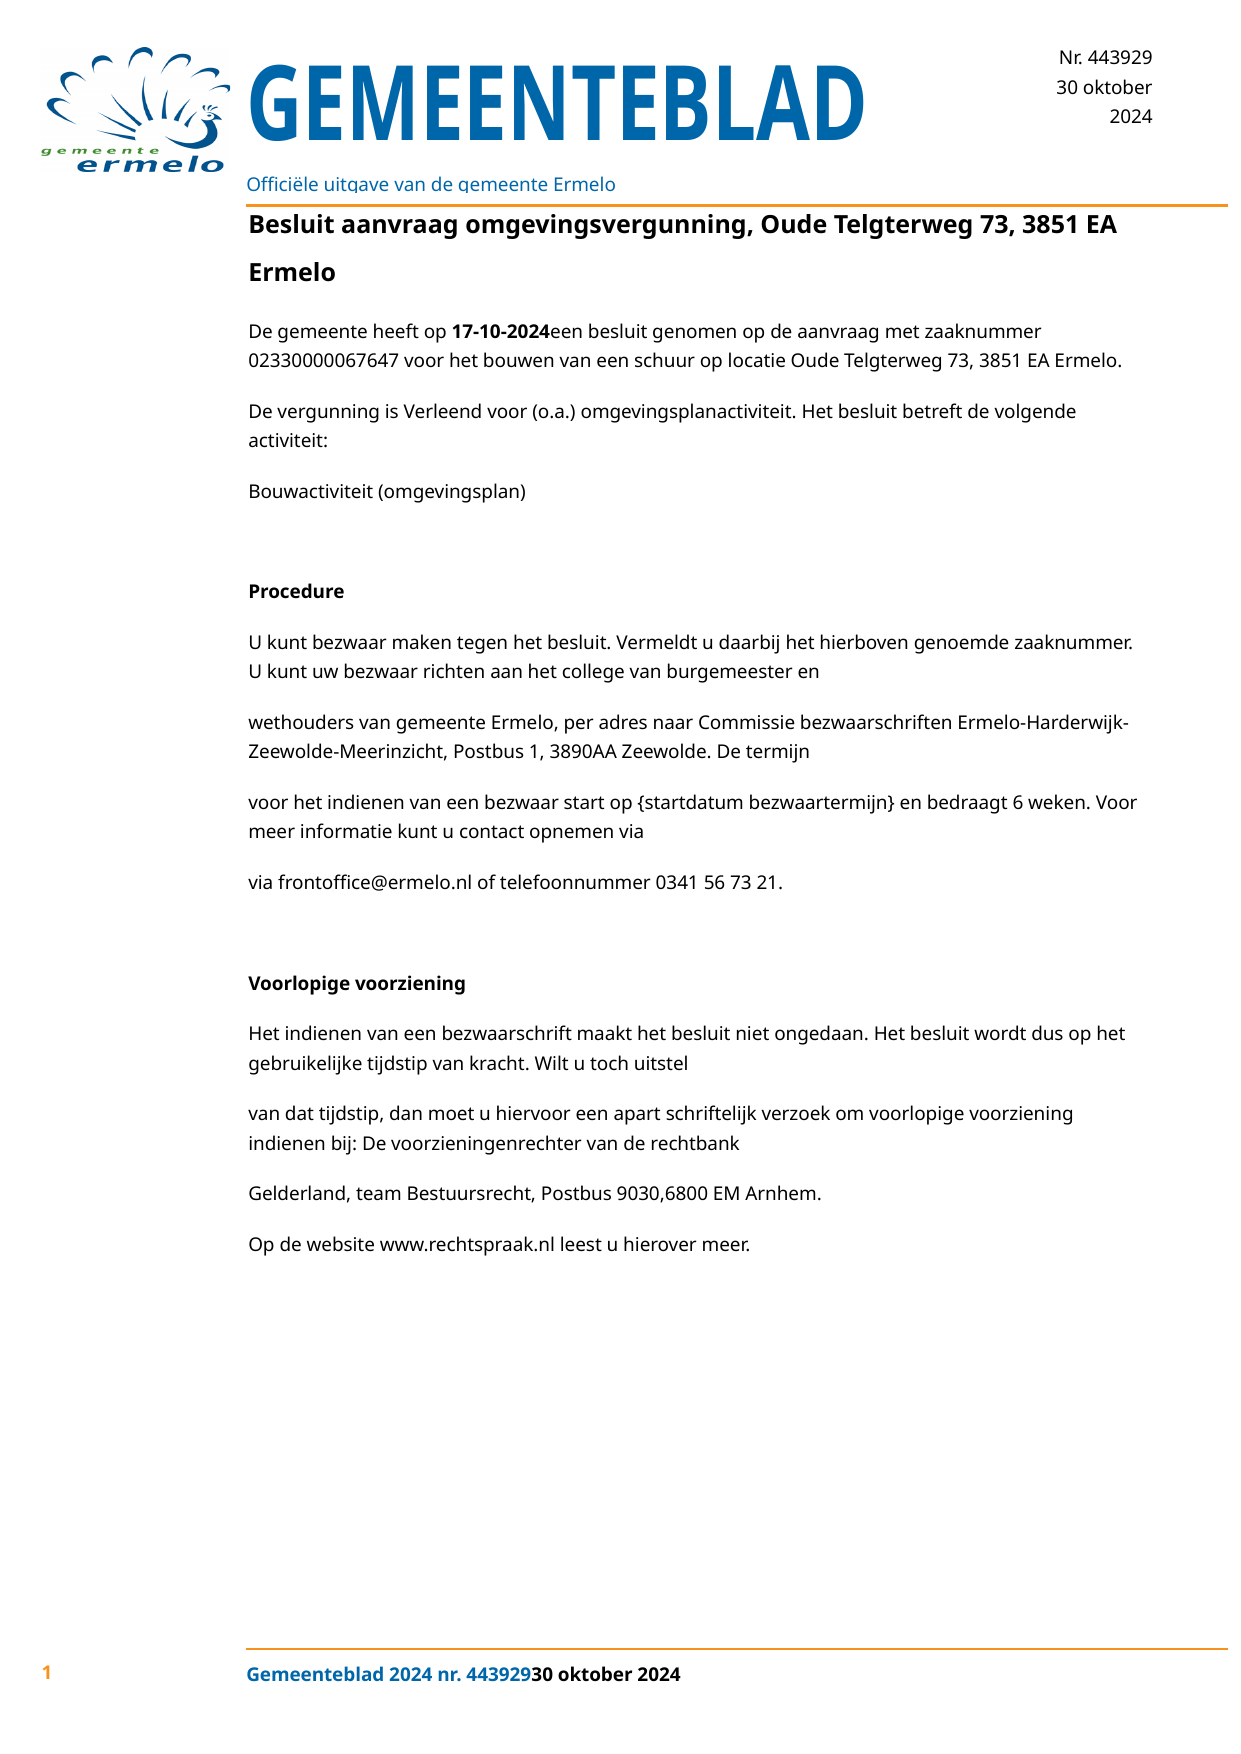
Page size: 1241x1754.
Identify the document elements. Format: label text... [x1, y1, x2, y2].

text U kunt bezwaar maken tegen het besluit. Vermeldt u daarbij het hierboven genoemde zaaknummer. U kunt uw bezwaar richten aan het college van burgemeester en [248, 629, 1152, 684]
text via frontoffice@ermelo.nl of telefoonnummer 0341 56 73 21. [248, 869, 1152, 895]
text Voorlopige voorziening [248, 970, 1152, 996]
text Besluit aanvraag omgevingsvergunning, Oude Telgterweg 73, 3851 EA Ermelo [248, 207, 1152, 288]
text van dat tijdstip, dan moet u hiervoor een apart schriftelijk verzoek om voorlopige voorziening indienen bij: De voorzieningenrechter van de rechtbank [248, 1100, 1152, 1156]
text Procedure [248, 579, 1152, 604]
text voor het indienen van een bezwaar start op {startdatum bezwaartermijn} en bedraagt 6 weken. Voor meer informatie kunt u contact opnemen via [248, 789, 1152, 844]
text Gelderland, team Bestuursrecht, Postbus 9030,6800 EM Arnhem. [248, 1180, 1152, 1206]
text Op de website www.rechtspraak.nl leest u hierover meer. [248, 1231, 1152, 1257]
text Bouwactiviteit (omgevingsplan) [248, 478, 1152, 504]
text De gemeente heeft op 17-10-2024een besluit genomen op de aanvraag met zaaknummer 02330000067647 voor het bouwen van een schuur op locatie Oude Telgterweg 73, 3851 EA Ermelo. [248, 318, 1152, 373]
text Het indienen van een bezwaarschrift maakt het besluit niet ongedaan. Het besluit wordt dus op het gebruikelijke tijdstip van kracht. Wilt u toch uitstel [248, 1020, 1152, 1076]
text De vergunning is Verleend voor (o.a.) omgevingsplanactiviteit. Het besluit betreft de volgende activiteit: [248, 398, 1152, 453]
picture [41, 47, 231, 172]
text wethouders van gemeente Ermelo, per adres naar Commissie bezwaarschriften Ermelo-Harderwijk-Zeewolde-Meerinzicht, Postbus 1, 3890AA Zeewolde. De termijn [248, 709, 1152, 764]
